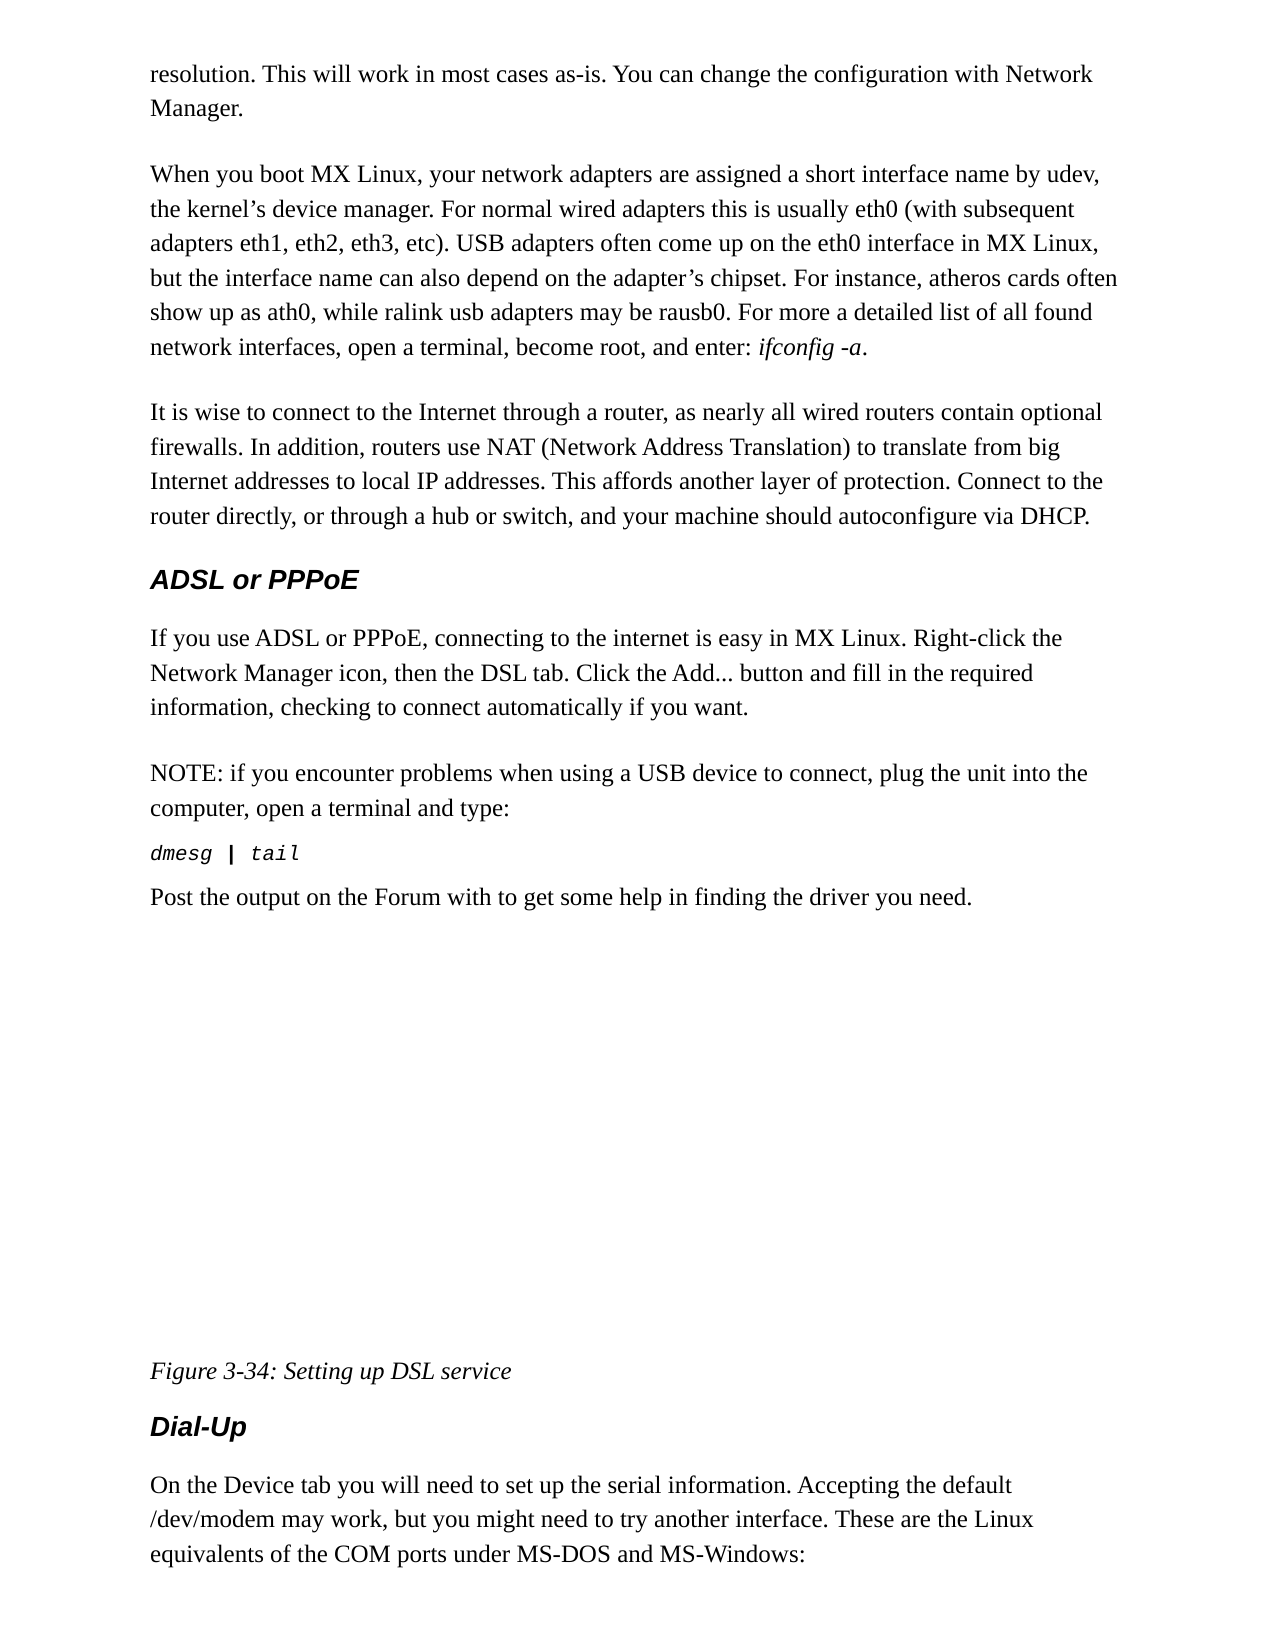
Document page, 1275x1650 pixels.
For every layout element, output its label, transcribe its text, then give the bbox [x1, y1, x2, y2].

text On the Device tab you will need to set up the serial information. Accepting the default /dev/modem may work, but you might need to try another interface. These are the Linux equivalents of the COM ports under MS-DOS and MS-Windows: [150, 1470, 1125, 1568]
text If you use ADSL or PPPoE, connecting to the internet is easy in MX Linux. Right-click the Network Manager icon, then the DSL tab. Click the Add... button and fill in the required information, checking to connect automatically if you want. [150, 623, 1125, 721]
subtitle ADSL or PPPoE [150, 563, 1125, 595]
subtitle Dial-Up [150, 1410, 1125, 1442]
text When you boot MX Linux, your network adapters are assigned a short interface name by udev, the kernel’s device manager. For normal wired adapters this is usually eth0 (with subsequent adapters eth1, eth2, eth3, etc). USB adapters often come up on the eth0 interface in MX Linux, but the interface name can also depend on the adapter’s chipset. For instance, atheros cards often show up as ath0, while ralink usb adapters may be rausb0. For more a detailed list of all found network interfaces, open a terminal, become root, and enter: ifconfig -a. [150, 159, 1125, 360]
text dmesg | tail [150, 843, 1125, 866]
text resolution. This will work in most cases as-is. You can change the configuration with Network Manager. [150, 59, 1125, 122]
text It is wise to connect to the Internet through a router, as nearly all wired routers contain optional firewalls. In addition, routers use NAT (Network Address Translation) to translate from big Internet addresses to local IP addresses. This affords another layer of protection. Connect to the router directly, or through a hub or switch, and your machine should autoconfigure via DHCP. [150, 397, 1125, 529]
text NOTE: if you encounter problems when using a USB device to connect, plug the unit into the computer, open a terminal and type: [150, 758, 1125, 821]
text Post the output on the Forum with to get some help in finding the driver you need. [150, 882, 1125, 911]
text Figure 3-34: Setting up DSL service [150, 1356, 1125, 1385]
